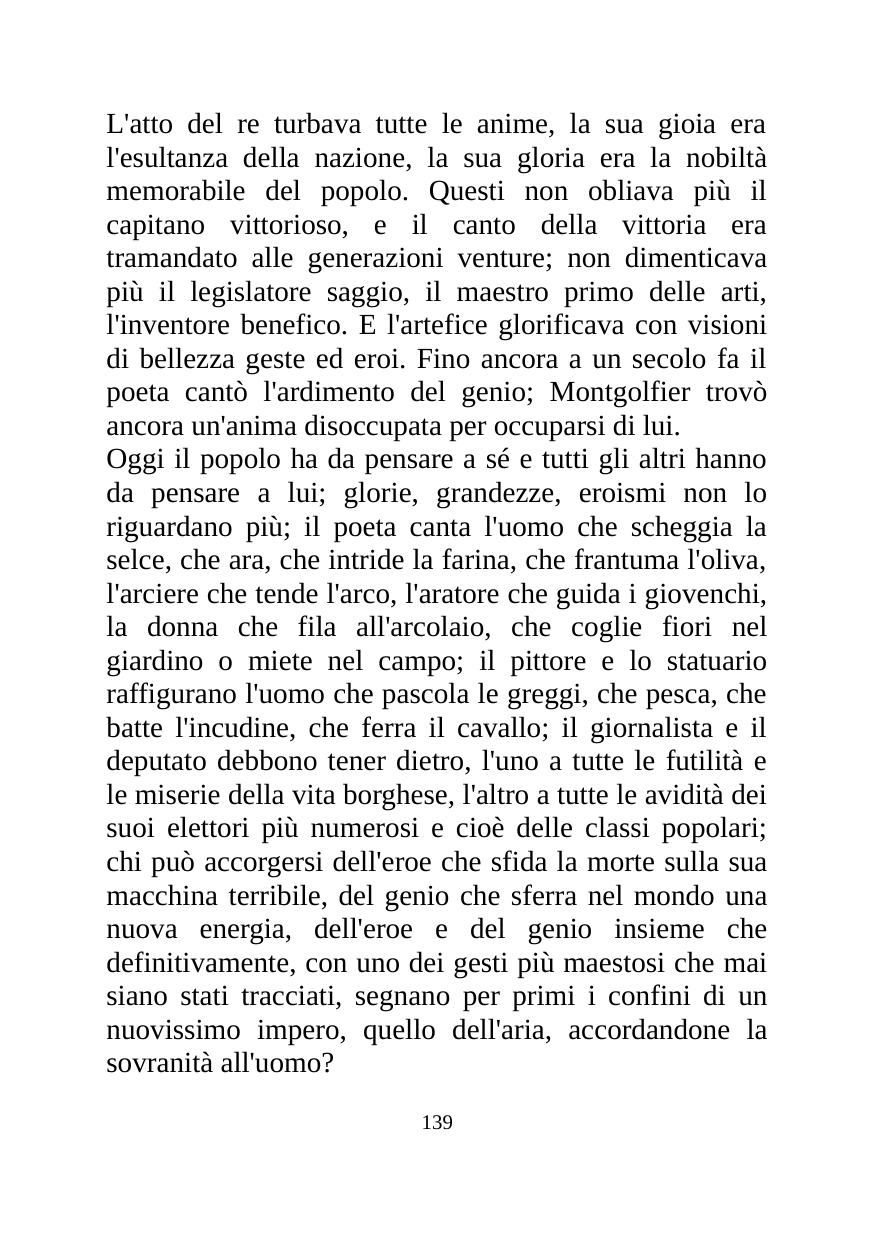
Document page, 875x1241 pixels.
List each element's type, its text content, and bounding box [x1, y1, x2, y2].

text Oggi il popolo ha da pensare a sé e tutti gli altri hanno da pensare a lui; glorie, grandezze, eroismi non lo riguardano più; il poeta canta l'uomo che scheggia la selce, che ara, che intride la farina, che frantuma l'oliva, l'arciere che tende l'arco, l'aratore che guida i giovenchi, la donna che fila all'arcolaio, che coglie fiori nel giardino o miete nel campo; il pittore e lo statuario raffigurano l'uomo che pascola le greggi, che pesca, che batte l'incudine, che ferra il cavallo; il giornalista e il deputato debbono tener dietro, l'uno a tutte le futilità e le miserie della vita borghese, l'altro a tutte le avidità dei suoi elettori più numerosi e cioè delle classi popolari; chi può accorgersi dell'eroe che sfida la morte sulla sua macchina terribile, del genio che sferra nel mondo una nuova energia, dell'eroe e del genio insieme che definitivamente, con uno dei gesti più maestosi che mai siano stati tracciati, segnano per primi i confini di un nuovissimo impero, quello dell'aria, accordandone la sovranità all'uomo? [106, 442, 768, 1079]
text L'atto del re turbava tutte le anime, la sua gioia era l'esultanza della nazione, la sua gloria era la nobiltà memorabile del popolo. Questi non obliava più il capitano vittorioso, e il canto della vittoria era tramandato alle generazioni venture; non dimenticava più il legislatore saggio, il maestro primo delle arti, l'inventore benefico. E l'artefice glorificava con visioni di bellezza geste ed eroi. Fino ancora a un secolo fa il poeta cantò l'ardimento del genio; Montgolfier trovò ancora un'anima disoccupata per occuparsi di lui. [106, 106, 768, 442]
